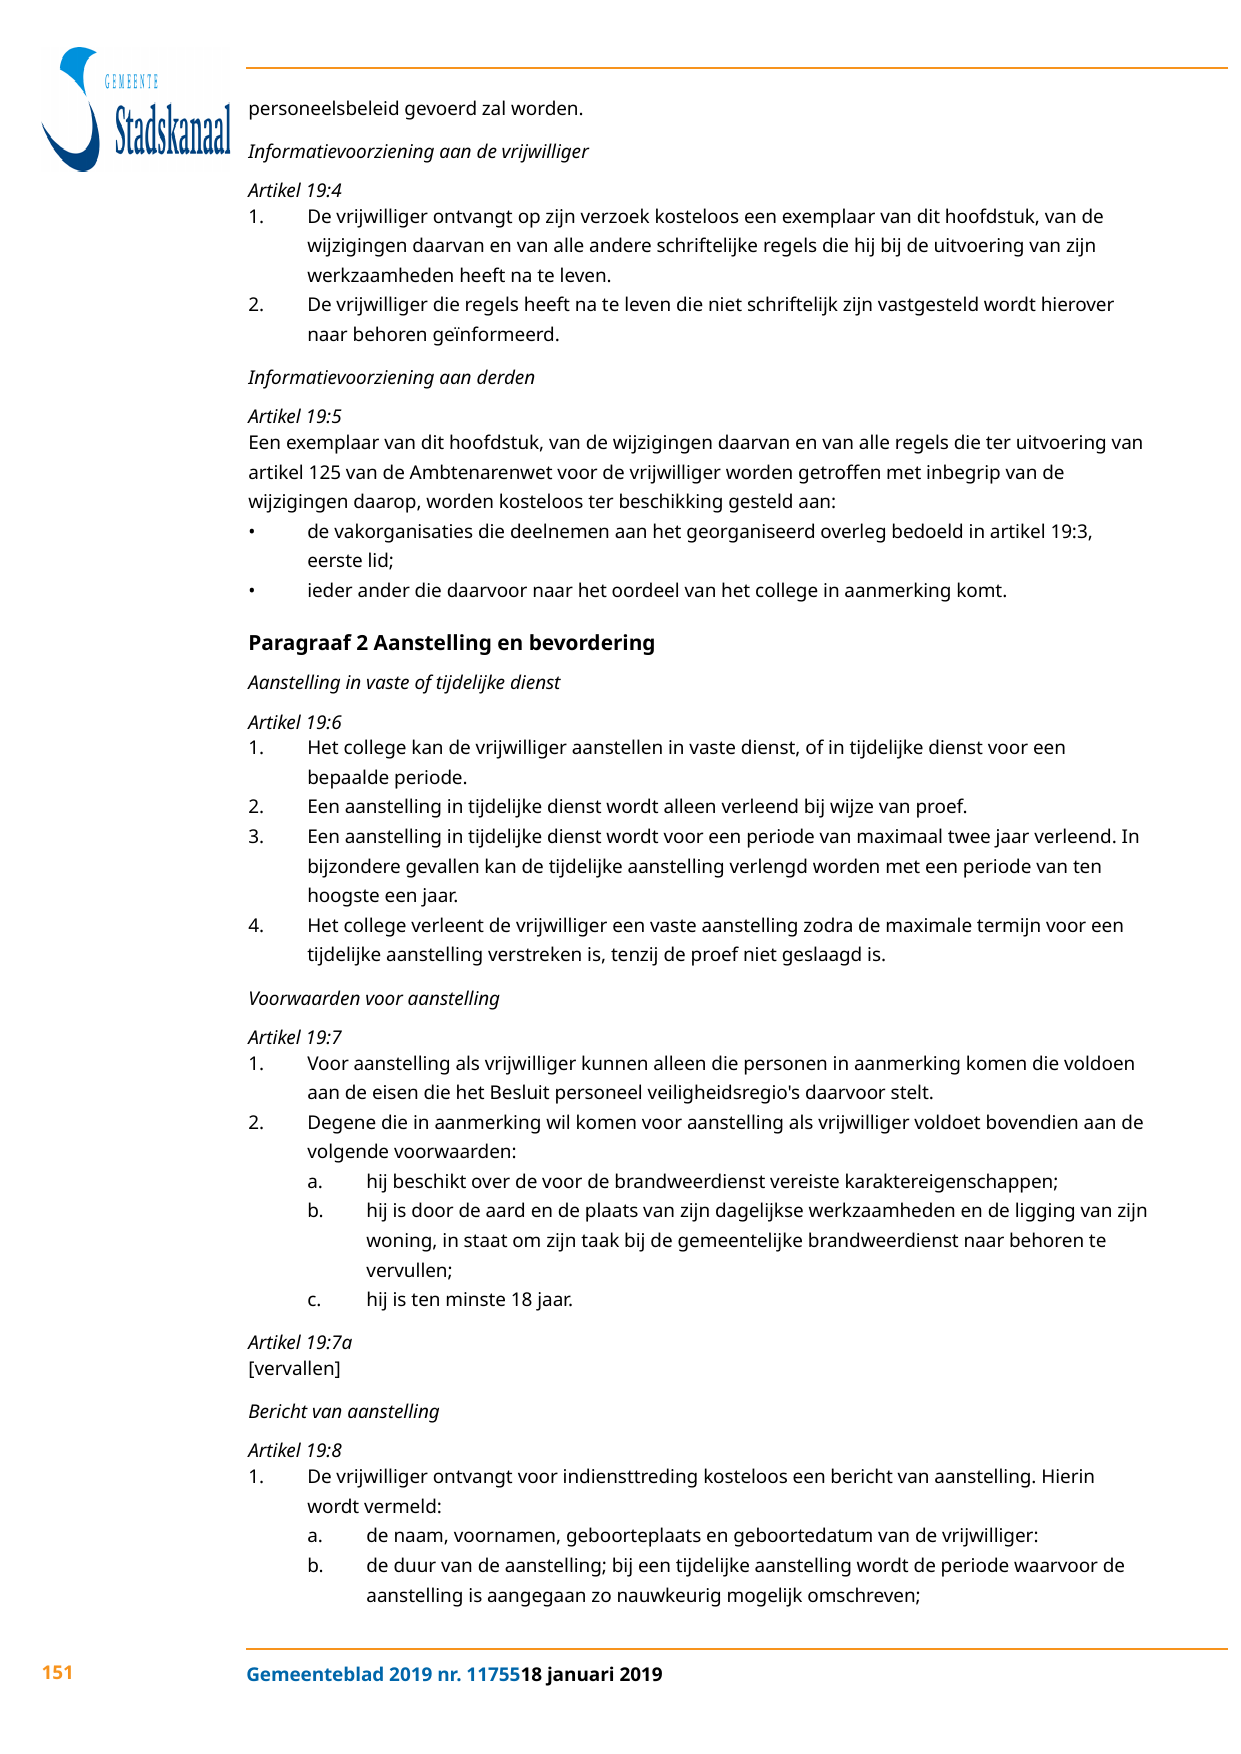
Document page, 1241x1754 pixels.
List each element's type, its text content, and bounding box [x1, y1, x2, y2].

list de vakorganisaties die deelnemen aan het georganiseerd overleg bedoeld in artikel 19:3, eerste lid; [248, 518, 1152, 573]
list De vrijwilliger die regels heeft na te leven die niet schriftelijk zijn vastgesteld wordt hierover naar behoren geïnformeerd. [248, 292, 1152, 347]
list Het college verleent de vrijwilliger een vaste aanstelling zodra de maximale termijn voor een tijdelijke aanstelling verstreken is, tenzij de proef niet geslaagd is. [248, 912, 1152, 967]
list hij is ten minste 18 jaar. [307, 1286, 1152, 1312]
text Artikel 19:7 [248, 1024, 1152, 1050]
list ieder ander die daarvoor naar het oordeel van het college in aanmerking komt. [248, 577, 1152, 603]
text Artikel 19:8 [248, 1438, 1152, 1463]
list Een aanstelling in tijdelijke dienst wordt voor een periode van maximaal twee jaar verleend. In bijzondere gevallen kan de tijdelijke aanstelling verlengd worden met een periode van ten hoogste een jaar. [248, 823, 1152, 908]
list Degene die in aanmerking wil komen voor aanstelling als vrijwilliger voldoet bovendien aan de volgende voorwaarden: [248, 1109, 1152, 1164]
list Een aanstelling in tijdelijke dienst wordt alleen verleend bij wijze van proef. [248, 794, 1152, 819]
text Informatievoorziening aan de vrijwilliger [248, 138, 1152, 164]
text Artikel 19:7a [248, 1329, 1152, 1355]
text Aanstelling in vaste of tijdelijke dienst [248, 669, 1152, 695]
text Bericht van aanstelling [248, 1398, 1152, 1424]
text Paragraaf 2 Aanstelling en bevordering [248, 628, 1152, 656]
text Artikel 19:4 [248, 177, 1152, 203]
text Artikel 19:6 [248, 709, 1152, 734]
list de naam, voornamen, geboorteplaats en geboortedatum van de vrijwilliger: [307, 1523, 1152, 1548]
list hij beschikt over de voor de brandweerdienst vereiste karaktereigenschappen; [307, 1168, 1152, 1194]
text personeelsbeleid gevoerd zal worden. [248, 95, 1152, 121]
list Voor aanstelling als vrijwilliger kunnen alleen die personen in aanmerking komen die voldoen aan de eisen die het Besluit personeel veiligheidsregio's daarvoor stelt. [248, 1050, 1152, 1105]
text Informatievoorziening aan derden [248, 364, 1152, 390]
list Het college kan de vrijwilliger aanstellen in vaste dienst, of in tijdelijke dienst voor een bepaalde periode. [248, 734, 1152, 790]
text Voorwaarden voor aanstelling [248, 985, 1152, 1011]
list De vrijwilliger ontvangt voor indiensttreding kosteloos een bericht van aanstelling. Hierin wordt vermeld: [248, 1463, 1152, 1519]
picture [41, 47, 231, 172]
text Artikel 19:5 [248, 404, 1152, 429]
list hij is door de aard en de plaats van zijn dagelijkse werkzaamheden en de ligging van zijn woning, in staat om zijn taak bij de gemeentelijke brandweerdienst naar behoren te vervullen; [307, 1198, 1152, 1283]
text [vervallen] [248, 1355, 1152, 1381]
text Een exemplaar van dit hoofdstuk, van de wijzigingen daarvan en van alle regels die ter uitvoering van artikel 125 van de Ambtenarenwet voor de vrijwilliger worden getroffen met inbegrip van de wijzigingen daarop, worden kosteloos ter beschikking gesteld aan: [248, 429, 1152, 514]
list De vrijwilliger ontvangt op zijn verzoek kosteloos een exemplaar van dit hoofdstuk, van de wijzigingen daarvan en van alle andere schriftelijke regels die hij bij de uitvoering van zijn werkzaamheden heeft na te leven. [248, 203, 1152, 288]
list de duur van de aanstelling; bij een tijdelijke aanstelling wordt de periode waarvoor de aanstelling is aangegaan zo nauwkeurig mogelijk omschreven; [307, 1552, 1152, 1607]
